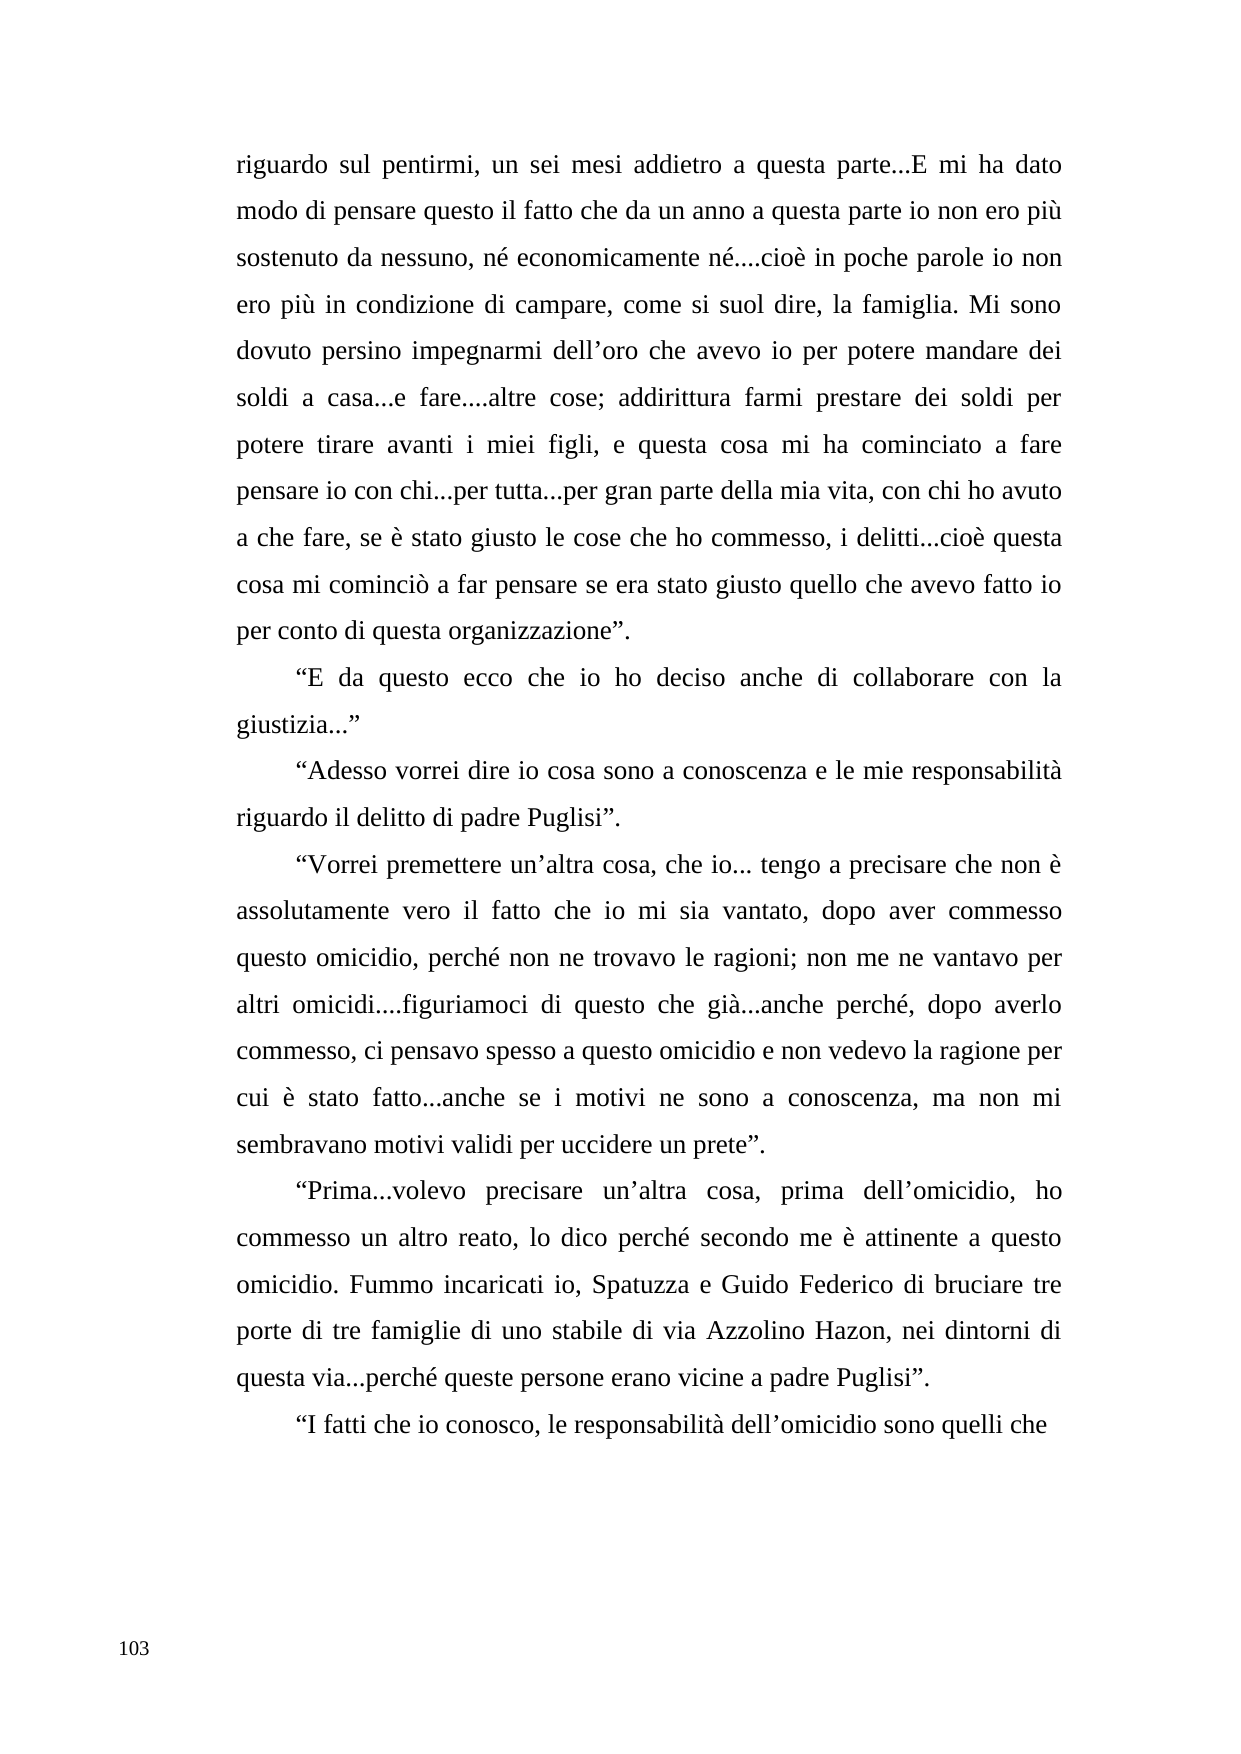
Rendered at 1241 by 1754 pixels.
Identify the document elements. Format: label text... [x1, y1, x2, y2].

text “E da questo ecco che io ho deciso anche di collaborare con la giustizia...” [236, 661, 1063, 739]
text riguardo sul pentirmi, un sei mesi addietro a questa parte...E mi ha dato modo di pensare questo il fatto che da un anno a questa parte io non ero più sostenuto da nessuno, né economicamente né....cioè in poche parole io non ero più in condizione di campare, come si suol dire, la famiglia. Mi sono dovuto persino impegnarmi dell’oro che avevo io per potere mandare dei soldi a casa...e fare....altre cose; addirittura farmi prestare dei soldi per potere tirare avanti i miei figli, e questa cosa mi ha cominciato a fare pensare io con chi...per tutta...per gran parte della mia vita, con chi ho avuto a che fare, se è stato giusto le cose che ho commesso, i delitti...cioè questa cosa mi cominciò a far pensare se era stato giusto quello che avevo fatto io per conto di questa organizzazione”. [236, 148, 1063, 646]
text “I fatti che io conosco, le responsabilità dell’omicidio sono quelli che [236, 1408, 1063, 1439]
text “Prima...volevo precisare un’altra cosa, prima dell’omicidio, ho commesso un altro reato, lo dico perché secondo me è attinente a questo omicidio. Fummo incaricati io, Spatuzza e Guido Federico di bruciare tre porte di tre famiglie di uno stabile di via Azzolino Hazon, nei dintorni di questa via...perché queste persone erano vicine a padre Puglisi”. [236, 1174, 1063, 1392]
text “Vorrei premettere un’altra cosa, che io... tengo a precisare che non è assolutamente vero il fatto che io mi sia vantato, dopo aver commesso questo omicidio, perché non ne trovavo le ragioni; non me ne vantavo per altri omicidi....figuriamoci di questo che già...anche perché, dopo averlo commesso, ci pensavo spesso a questo omicidio e non vedevo la ragione per cui è stato fatto...anche se i motivi ne sono a conoscenza, ma non mi sembravano motivi validi per uccidere un prete”. [236, 848, 1063, 1159]
text “Adesso vorrei dire io cosa sono a conoscenza e le mie responsabilità riguardo il delitto di padre Puglisi”. [236, 754, 1063, 832]
